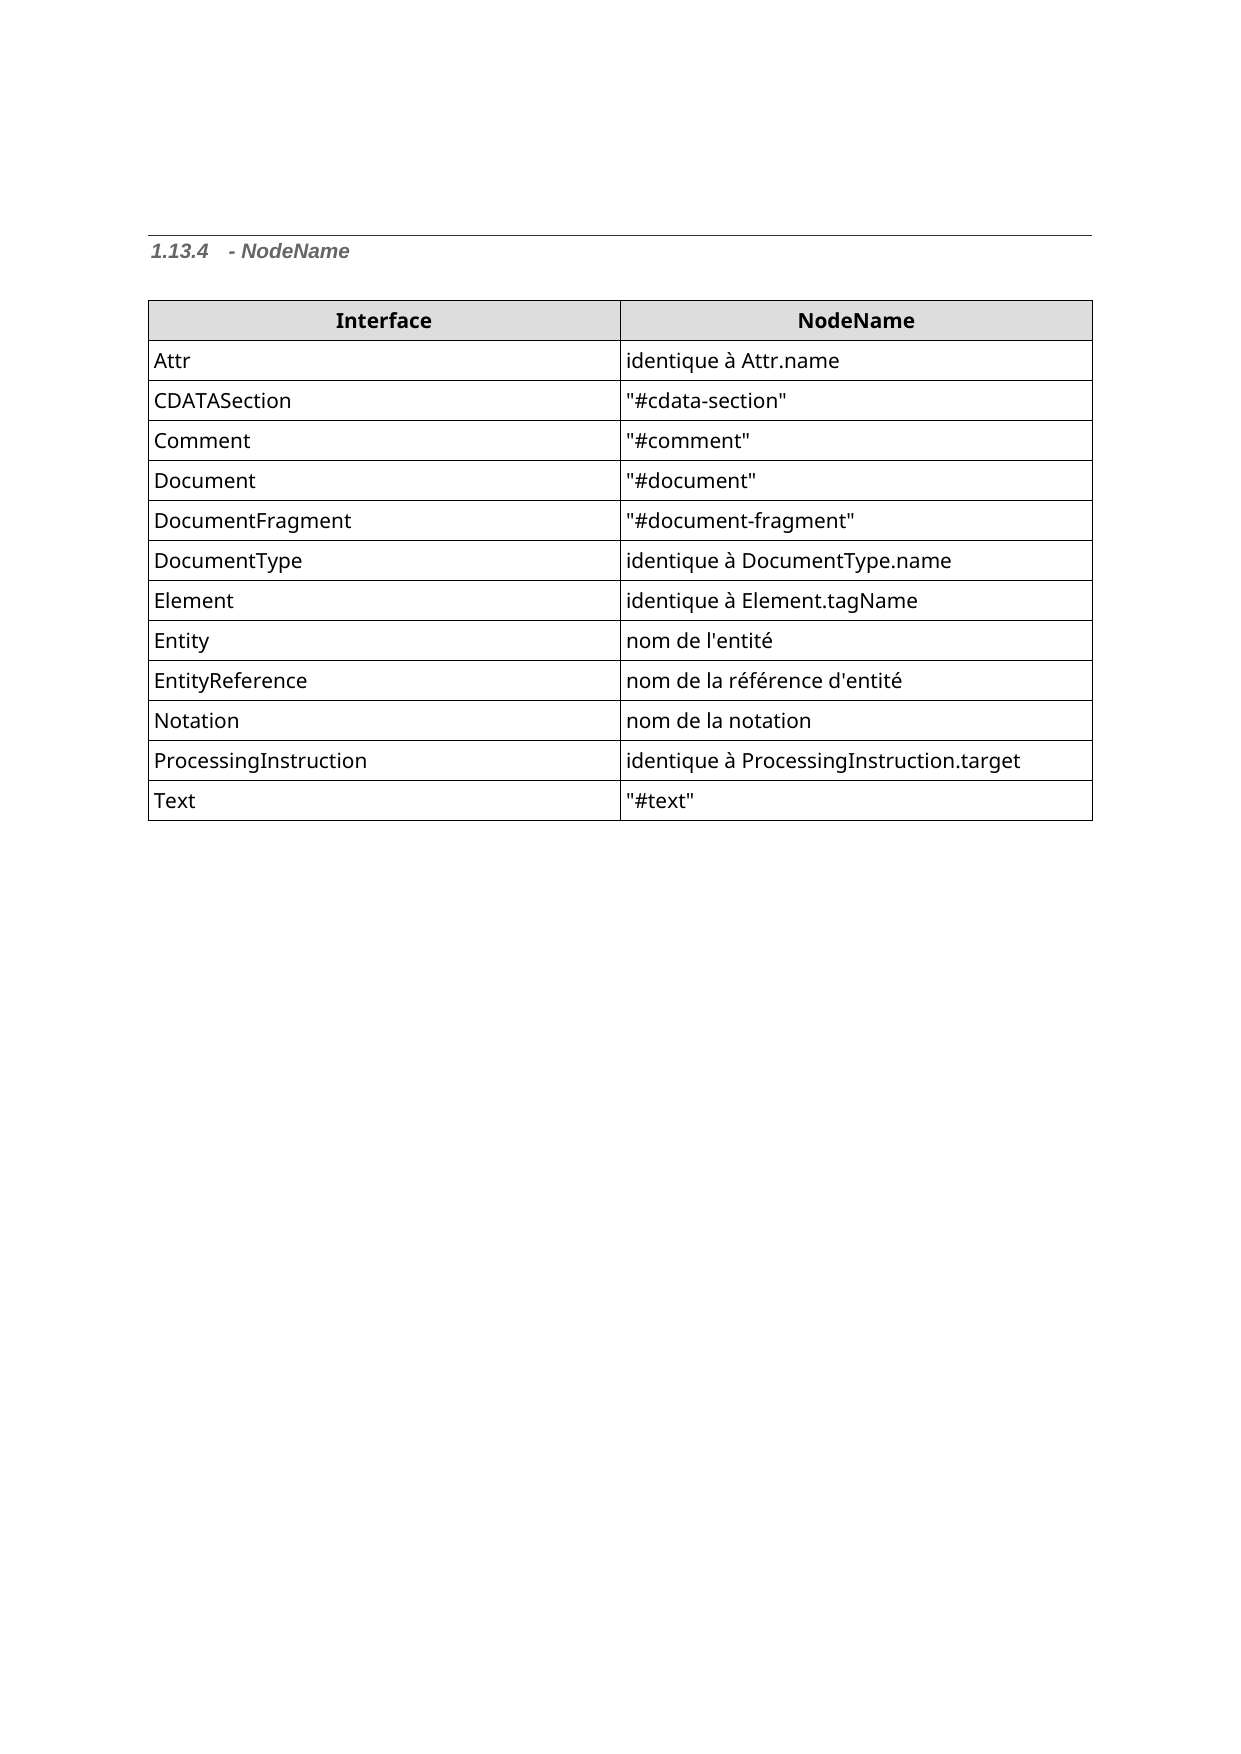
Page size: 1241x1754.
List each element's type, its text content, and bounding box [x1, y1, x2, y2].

table_cell CDATASection [149, 381, 620, 420]
table_cell "#document" [621, 461, 1092, 500]
table_cell "#cdata-section" [621, 381, 1092, 420]
table_cell DocumentType [149, 541, 620, 580]
table_cell ProcessingInstruction [149, 741, 620, 780]
table_cell "#document-fragment" [621, 501, 1092, 540]
table_header Interface [149, 301, 620, 340]
table_cell Text [149, 781, 620, 820]
table_cell EntityReference [149, 661, 620, 700]
table_cell "#text" [621, 781, 1092, 820]
table_cell DocumentFragment [149, 501, 620, 540]
table_cell identique à Element.tagName [621, 581, 1092, 620]
table_cell Notation [149, 701, 620, 740]
table_cell nom de la notation [621, 701, 1092, 740]
table_cell Entity [149, 621, 620, 660]
table_cell "#comment" [621, 421, 1092, 460]
table_cell identique à DocumentType.name [621, 541, 1092, 580]
table_cell Document [149, 461, 620, 500]
table_cell Comment [149, 421, 620, 460]
table_cell identique à ProcessingInstruction.target [621, 741, 1092, 780]
table_cell Element [149, 581, 620, 620]
table_cell identique à Attr.name [621, 341, 1092, 380]
table_cell nom de la référence d'entité [621, 661, 1092, 700]
table_header NodeName [621, 301, 1092, 340]
table_cell nom de l'entité [621, 621, 1092, 660]
table_cell Attr [149, 341, 620, 380]
subtitle - NodeName [148, 236, 1092, 266]
